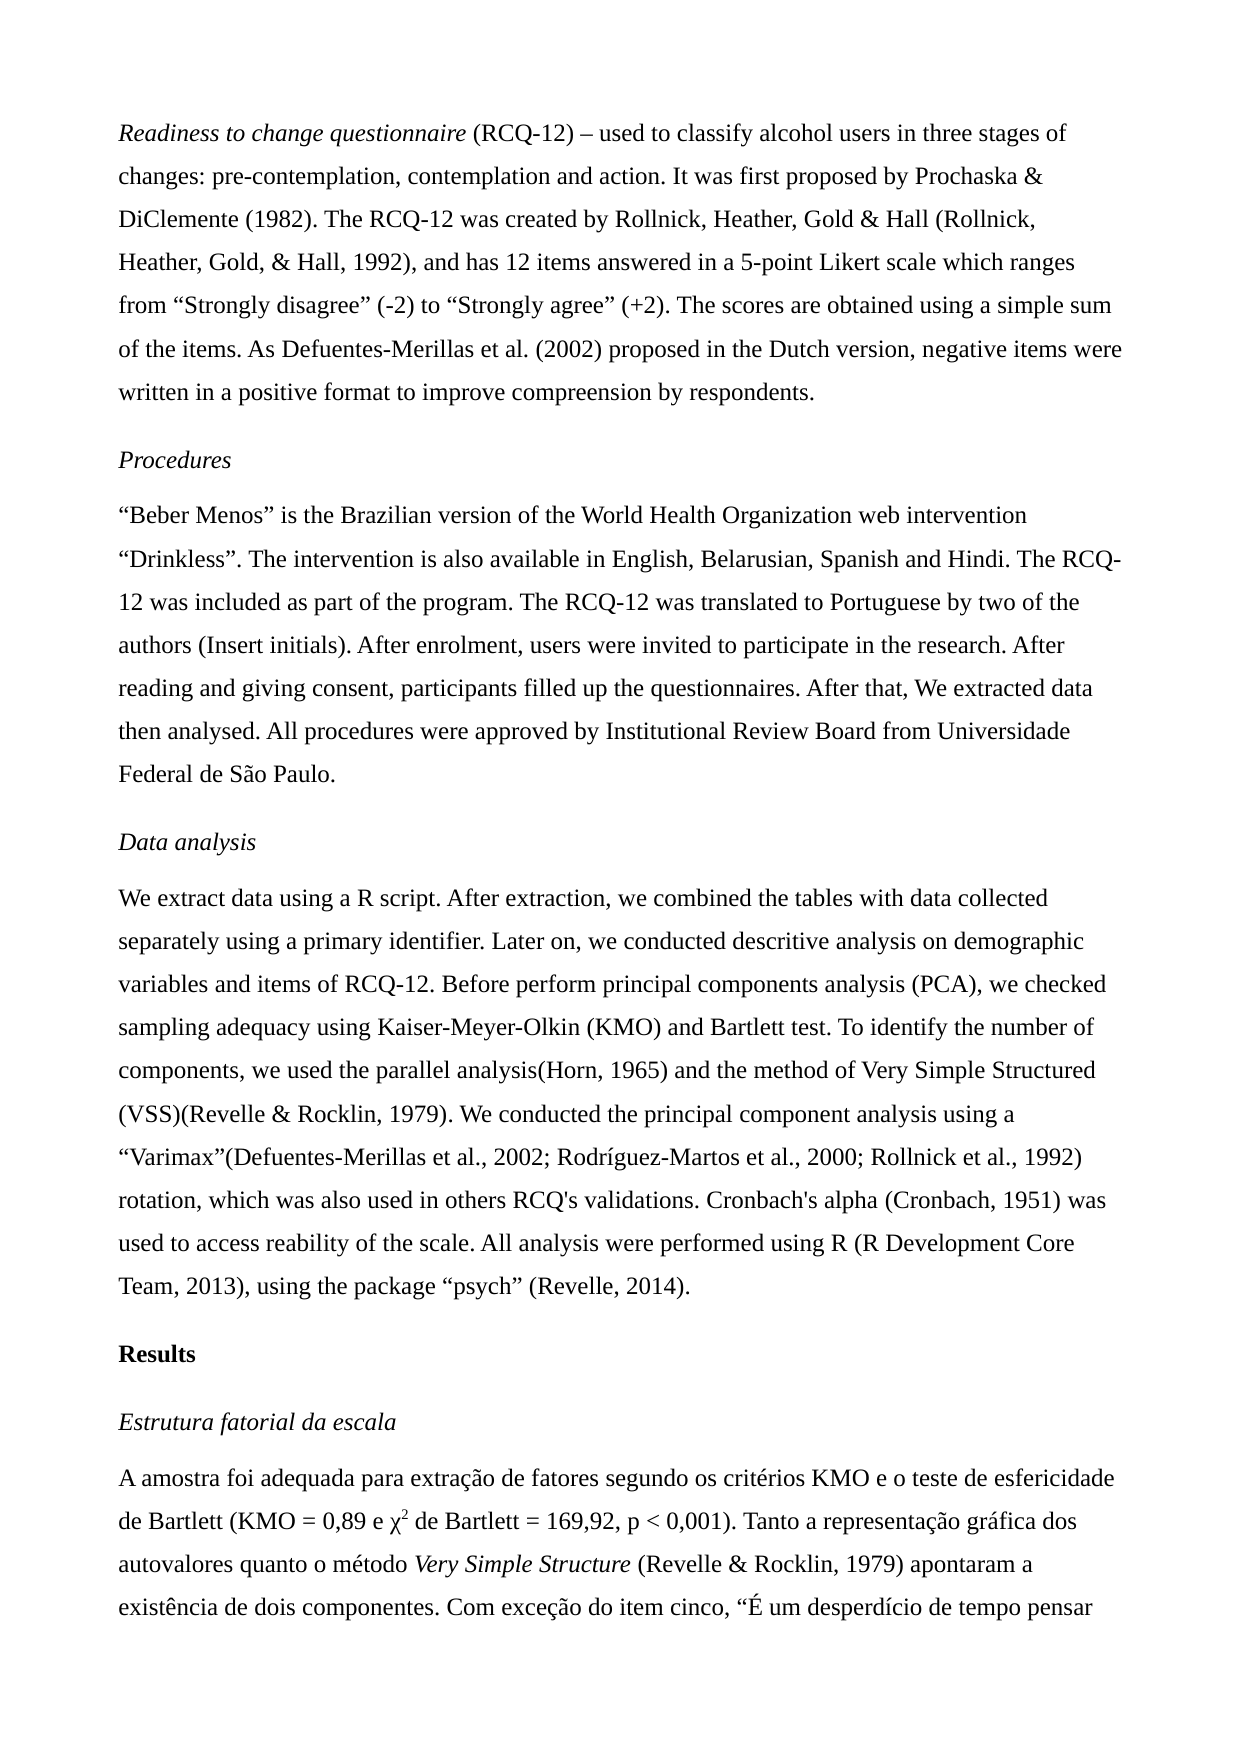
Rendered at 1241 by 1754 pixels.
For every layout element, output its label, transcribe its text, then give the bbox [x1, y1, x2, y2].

subtitle Estrutura fatorial da escala [118, 1407, 1122, 1436]
subtitle Results [118, 1339, 1122, 1368]
subtitle Data analysis [118, 827, 1122, 856]
text A amostra foi adequada para extração de fatores segundo os critérios KMO e o teste de esfericidade de Bartlett (KMO = 0,89 e χ2 de Bartlett = 169,92, p < 0,001). Tanto a representação gráfica dos autovalores quanto o método Very Simple Structure (Revelle & Rocklin, 1979) apontaram a existência de dois componentes. Com exceção do item cinco, “É um desperdício de tempo pensar [118, 1463, 1122, 1621]
text “Beber Menos” is the Brazilian version of the World Health Organization web intervention “Drinkless”. The intervention is also available in English, Belarusian, Spanish and Hindi. The RCQ-12 was included as part of the program. The RCQ-12 was translated to Portuguese by two of the authors (Insert initials). After enrolment, users were invited to participate in the research. After reading and giving consent, participants filled up the questionnaires. After that, We extracted data then analysed. All procedures were approved by Institutional Review Board from Universidade Federal de São Paulo. [118, 501, 1122, 788]
text We extract data using a R script. After extraction, we combined the tables with data collected separately using a primary identifier. Later on, we conducted descritive analysis on demographic variables and items of RCQ-12. Before perform principal components analysis (PCA), we checked sampling adequacy using Kaiser-Meyer-Olkin (KMO) and Bartlett test. To identify the number of components, we used the parallel analysis(Horn, 1965) and the method of Very Simple Structured (VSS)(Revelle & Rocklin, 1979). We conducted the principal component analysis using a “Varimax”(Defuentes-Merillas et al., 2002; Rodríguez-Martos et al., 2000; Rollnick et al., 1992) rotation, which was also used in others RCQ's validations. Cronbach's alpha (Cronbach, 1951) was used to access reability of the scale. All analysis were performed using R (R Development Core Team, 2013), using the package “psych” (Revelle, 2014). [118, 883, 1122, 1300]
text Readiness to change questionnaire (RCQ-12) – used to classify alcohol users in three stages of changes: pre-contemplation, contemplation and action. It was first proposed by Prochaska & DiClemente (1982). The RCQ-12 was created by Rollnick, Heather, Gold & Hall (Rollnick, Heather, Gold, & Hall, 1992), and has 12 items answered in a 5-point Likert scale which ranges from “Strongly disagree” (-2) to “Strongly agree” (+2). The scores are obtained using a simple sum of the items. As Defuentes-Merillas et al. (2002) proposed in the Dutch version, negative items were written in a positive format to improve compreension by respondents. [118, 118, 1122, 406]
subtitle Procedures [118, 445, 1122, 474]
